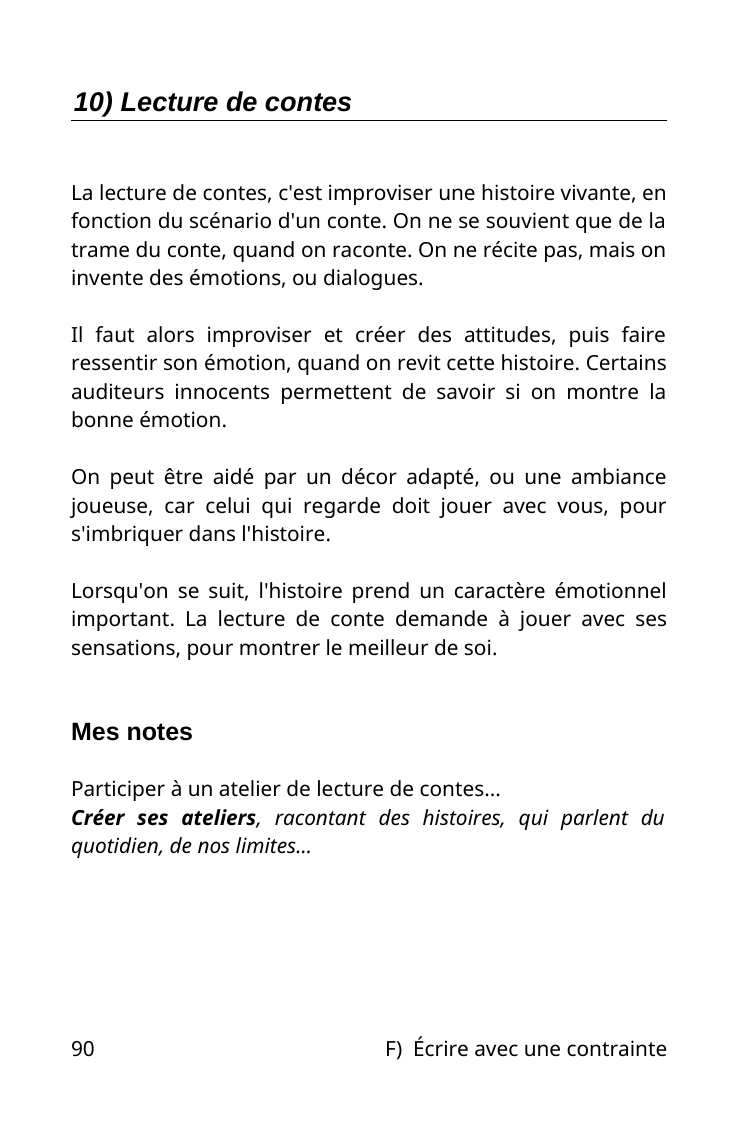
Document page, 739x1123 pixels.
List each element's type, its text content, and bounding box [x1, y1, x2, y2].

text La lecture de contes, c'est improviser une histoire vivante, en fonction du scénario d'un conte. On ne se souvient que de la trame du conte, quand on raconte. On ne récite pas, mais on invente des émotions, ou dialogues. [71, 178, 667, 292]
text Créer ses ateliers, racontant des histoires, qui parlent du quotidien, de nos limites... [71, 803, 667, 860]
subtitle Mes notes [71, 718, 667, 746]
text Il faut alors improviser et créer des attitudes, puis faire ressentir son émotion, quand on revit cette histoire. Certains auditeurs innocents permettent de savoir si on montre la bonne émotion. [71, 320, 667, 434]
text On peut être aidé par un décor adapté, ou une ambiance joueuse, car celui qui regarde doit jouer avec vous, pour s'imbriquer dans l'histoire. [71, 462, 667, 548]
text Participer à un atelier de lecture de contes... [71, 774, 667, 803]
text Lorsqu'on se suit, l'histoire prend un caractère émotionnel important. La lecture de conte demande à jouer avec ses sensations, pour montrer le meilleur de soi. [71, 576, 667, 661]
subtitle Lecture de contes [71, 84, 667, 120]
